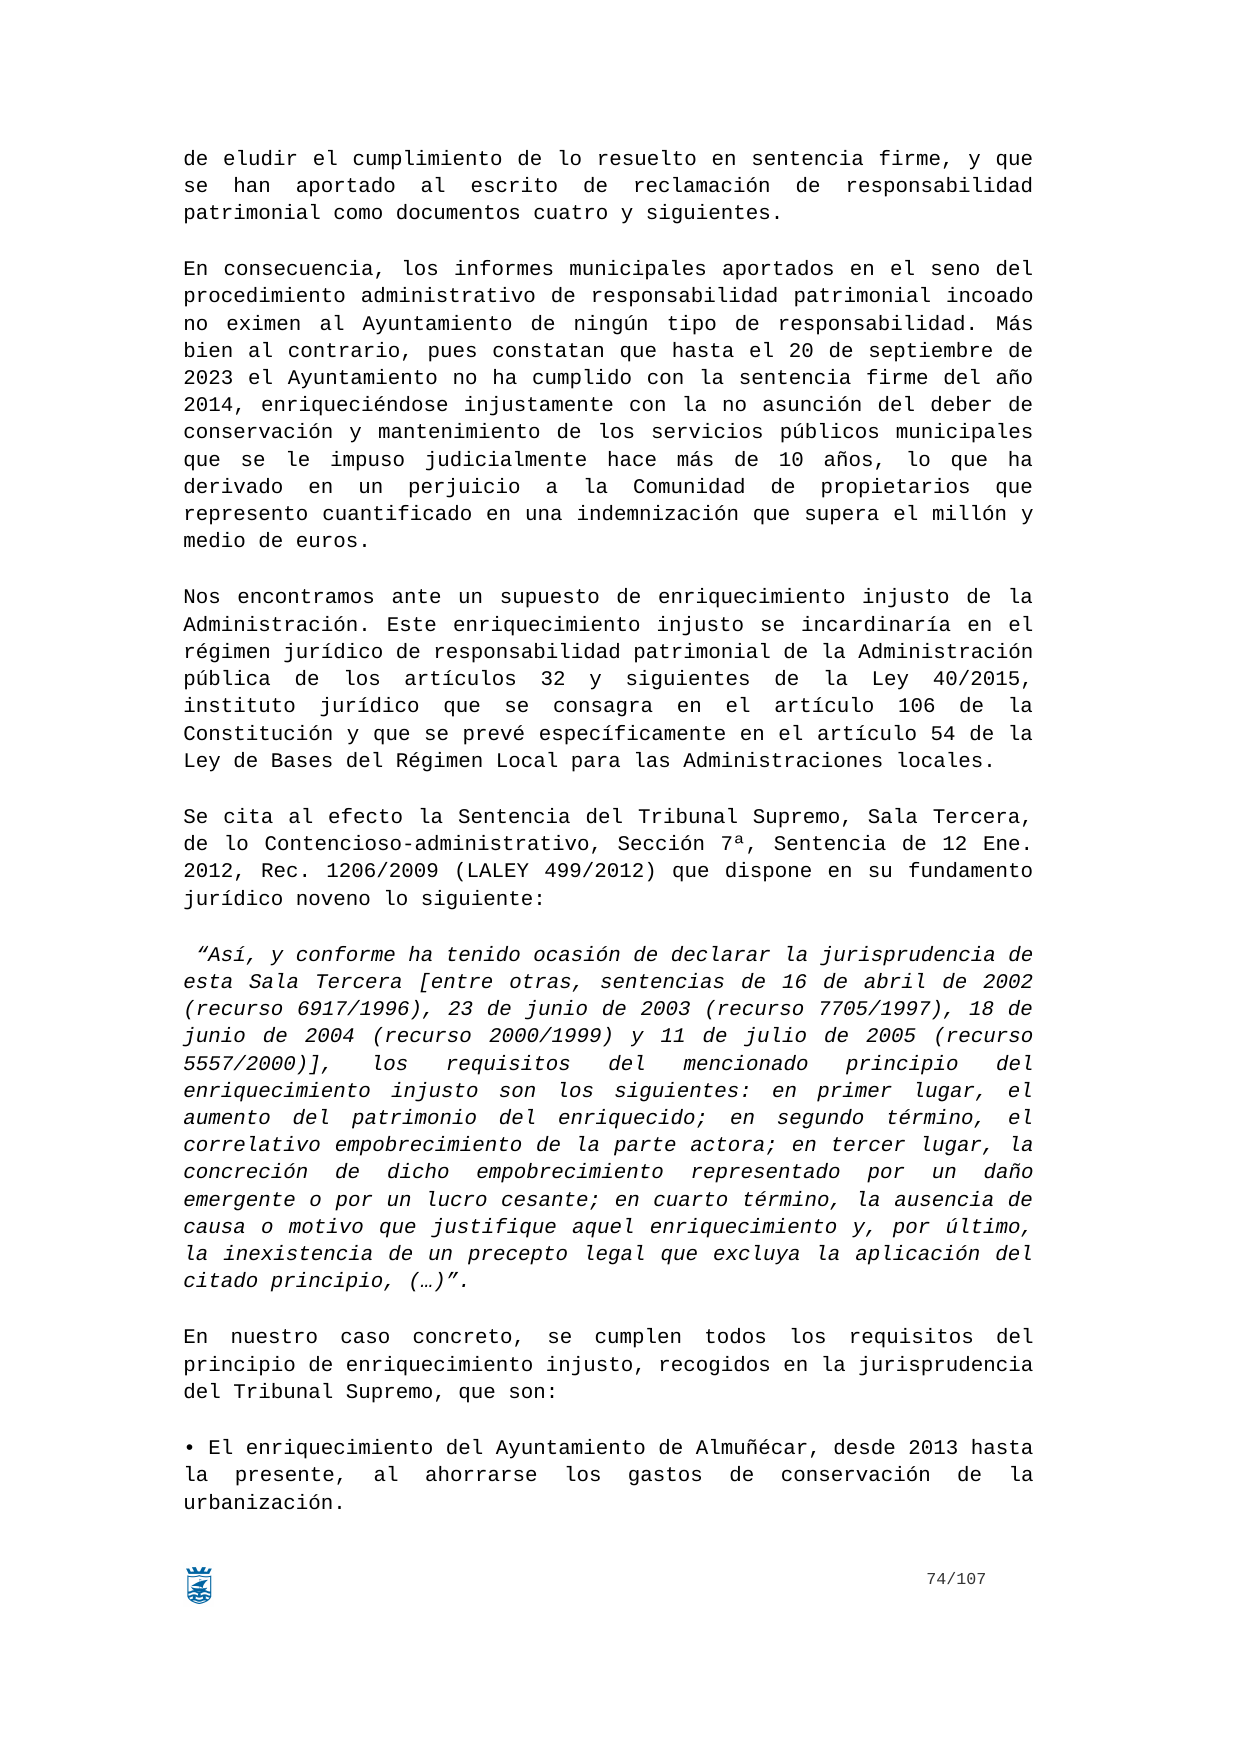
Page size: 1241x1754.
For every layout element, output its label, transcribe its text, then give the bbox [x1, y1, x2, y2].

text En consecuencia, los informes municipales aportados en el seno del procedimiento administrativo de responsabilidad patrimonial incoado no eximen al Ayuntamiento de ningún tipo de responsabilidad. Más bien al contrario, pues constatan que hasta el 20 de septiembre de 2023 el Ayuntamiento no ha cumplido con la sentencia firme del año 2014, enriqueciéndose injustamente con la no asunción del deber de conservación y mantenimiento de los servicios públicos municipales que se le impuso judicialmente hace más de 10 años, lo que ha derivado en un perjuicio a la Comunidad de propietarios que represento cuantificado en una indemnización que supera el millón y medio de euros. [183, 258, 1033, 554]
text Se cita al efecto la Sentencia del Tribunal Supremo, Sala Tercera, de lo Contencioso-administrativo, Sección 7ª, Sentencia de 12 Ene. 2012, Rec. 1206/2009 (LALEY 499/2012) que dispone en su fundamento jurídico noveno lo siguiente: [183, 806, 1033, 911]
picture [183, 1562, 214, 1607]
text En nuestro caso concreto, se cumplen todos los requisitos del principio de enriquecimiento injusto, recogidos en la jurisprudencia del Tribunal Supremo, que son: [183, 1327, 1033, 1404]
text Nos encontramos ante un supuesto de enriquecimiento injusto de la Administración. Este enriquecimiento injusto se incardinaría en el régimen jurídico de responsabilidad patrimonial de la Administración pública de los artículos 32 y siguientes de la Ley 40/2015, instituto jurídico que se consagra en el artículo 106 de la Constitución y que se prevé específicamente en el artículo 54 de la Ley de Bases del Régimen Local para las Administraciones locales. [183, 587, 1033, 773]
text • El enriquecimiento del Ayuntamiento de Almuñécar, desde 2013 hasta la presente, al ahorrarse los gastos de conservación de la urbanización. [183, 1437, 1033, 1515]
text “Así, y conforme ha tenido ocasión de declarar la jurisprudencia de esta Sala Tercera [entre otras, sentencias de 16 de abril de 2002 (recurso 6917/1996), 23 de junio de 2003 (recurso 7705/1997), 18 de junio de 2004 (recurso 2000/1999) y 11 de julio de 2005 (recurso 5557/2000)], los requisitos del mencionado principio del enriquecimiento injusto son los siguientes: en primer lugar, el aumento del patrimonio del enriquecido; en segundo término, el correlativo empobrecimiento de la parte actora; en tercer lugar, la concreción de dicho empobrecimiento representado por un daño emergente o por un lucro cesante; en cuarto término, la ausencia de causa o motivo que justifique aquel enriquecimiento y, por último, la inexistencia de un precepto legal que excluya la aplicación del citado principio, (…)”. [183, 944, 1033, 1294]
text de eludir el cumplimiento de lo resuelto en sentencia firme, y que se han aportado al escrito de reclamación de responsabilidad patrimonial como documentos cuatro y siguientes. [183, 148, 1033, 226]
